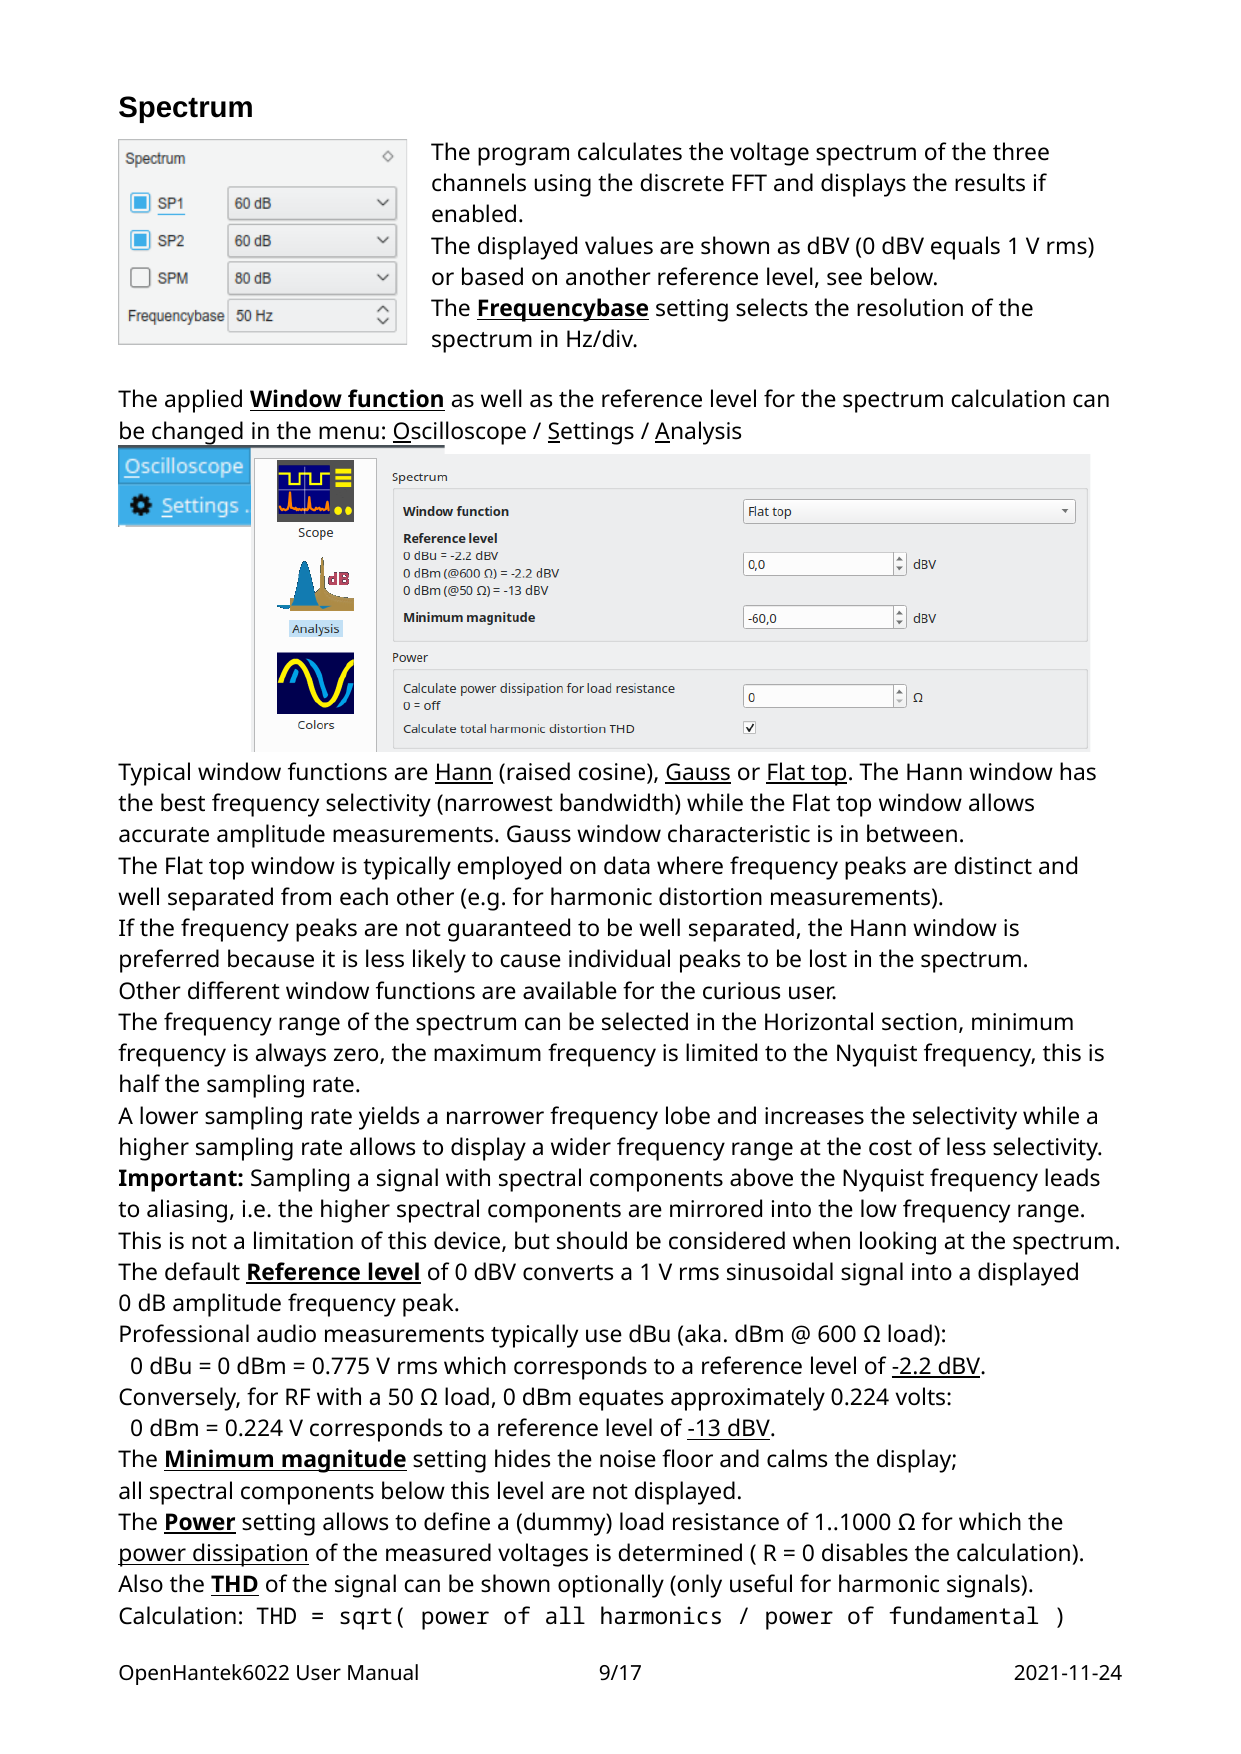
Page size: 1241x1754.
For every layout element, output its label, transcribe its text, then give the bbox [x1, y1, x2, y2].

picture [118, 139, 408, 345]
text The default Reference level of 0 dBV converts a 1 V rms sinusoidal signal into a displayed 0 dB amplitude frequency peak. Professional audio measurements typically use dBu (aka. dBm @ 600 Ω load): 0 dBu = 0 dBm = 0.775 V rms which corresponds to a reference level of -2.2 dBV. Conversely, for RF with a 50 Ω load, 0 dBm equates approximately 0.224 volts: 0 dBm = 0.224 V corresponds to a reference level of -13 dBV. The Minimum magnitude setting hides the noise floor and calms the display; all spectral components below this level are not displayed. The Power setting allows to define a (dummy) load resistance of 1..1000 Ω for which the power dissipation of the measured voltages is determined ( R = 0 disables the calculation). Also the THD of the signal can be shown optionally (only useful for harmonic signals). Calculation: THD = sqrt( power of all harmonics / power of fundamental ) [118, 1256, 1122, 1631]
text Other different window functions are available for the curious user. [118, 974, 1122, 1006]
text A lower sampling rate yields a narrower frequency lobe and increases the selectivity while a higher sampling rate allows to display a wider frequency range at the cost of less selectivity. [118, 1099, 1122, 1162]
text The Flat top window is typically employed on data where frequency peaks are distinct and well separated from each other (e.g. for harmonic distortion measurements). [118, 849, 1122, 912]
picture [118, 445, 1091, 752]
text If the frequency peaks are not guaranteed to be well separated, the Hann window is preferred because it is less likely to cause individual peaks to be lost in the spectrum. [118, 912, 1122, 974]
text This is not a limitation of this device, but should be considered when looking at the spectrum. [118, 1224, 1122, 1256]
text Typical window functions are Hann (raised cosine), Gauss or Flat top. The Hann window has the best frequency selectivity (narrowest bandwidth) while the Flat top window allows accurate amplitude measurements. Gauss window characteristic is in between. [118, 756, 1122, 849]
subtitle Spectrum [118, 89, 1122, 123]
text Important: Sampling a signal with spectral components above the Nyquist frequency leads to aliasing, i.e. the higher spectral components are mirrored into the low frequency range. [118, 1162, 1122, 1224]
text The program calculates the voltage spectrum of the three channels using the discrete FFT and displays the results if enabled. [118, 136, 1122, 229]
text The frequency range of the spectrum can be selected in the Horizontal section, minimum frequency is always zero, the maximum frequency is limited to the Nyquist frequency, this is half the sampling rate. [118, 1006, 1122, 1099]
text The applied Window function as well as the reference level for the spectrum calculation can be changed in the menu: Oscilloscope / Settings / Analysis [118, 383, 1122, 446]
text The displayed values are shown as dBV (0 dBV equals 1 V rms) or based on another reference level, see below. The Frequencybase setting selects the resolution of the spectrum in Hz/div. [118, 229, 1122, 354]
